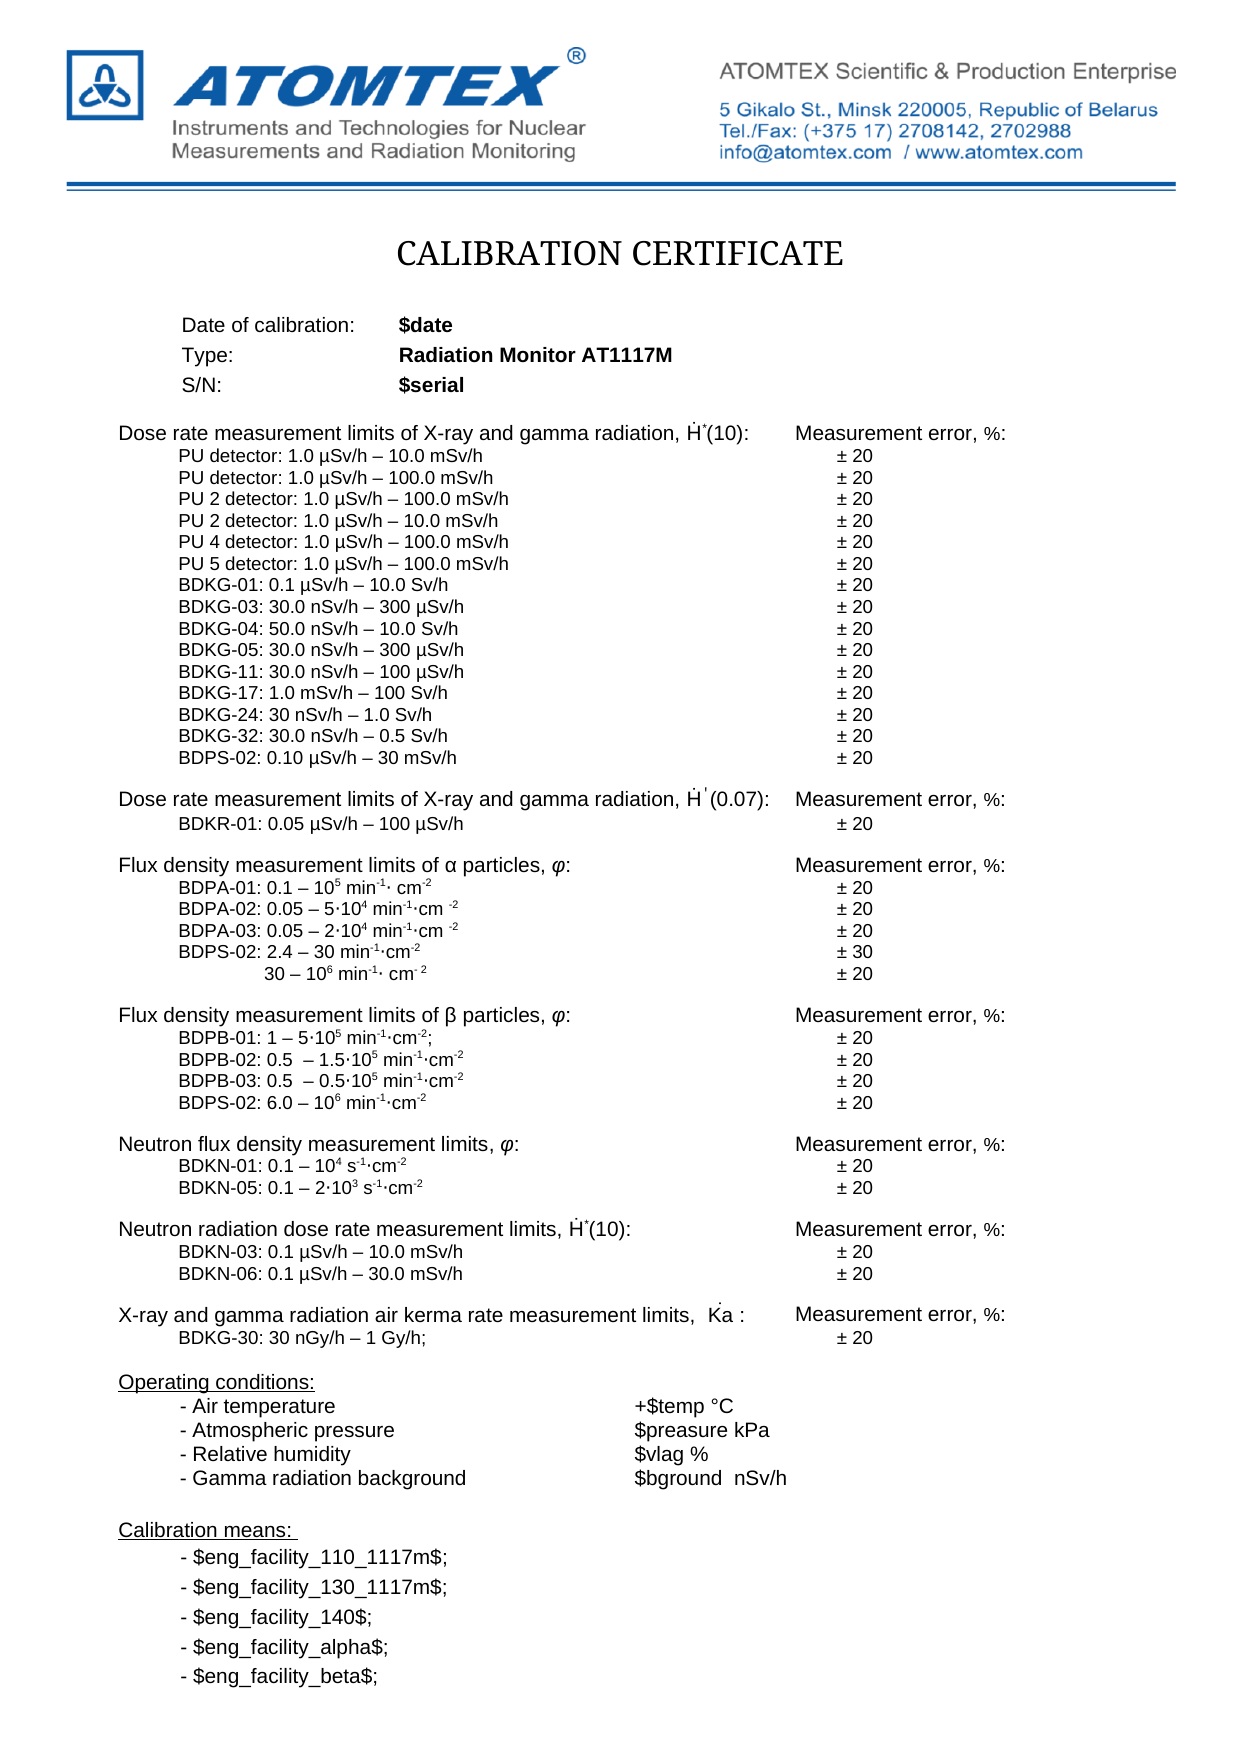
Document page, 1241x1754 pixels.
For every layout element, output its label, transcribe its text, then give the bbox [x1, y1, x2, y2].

table_header ± 20 [777, 1070, 1063, 1091]
table_header ± 20 [777, 445, 1063, 466]
table_header - $eng_facility_140$; [118, 1602, 1122, 1632]
text CALIBRATION CERTIFICATE [118, 207, 1122, 275]
table_header ± 20 [777, 510, 1063, 531]
table_header ± 20 [777, 898, 1063, 920]
table_header BDKG-04: 50.0 nSv/h – 10.0 Sv/h [118, 618, 777, 639]
table_cell S/N: [178, 369, 395, 399]
table_header PU 2 detector: 1.0 µSv/h – 10.0 mSv/h [118, 510, 777, 531]
table_header Dose rate measurement limits of X-ray and gamma radiation, Ḣ'(0.07): [118, 786, 777, 813]
table_cell Type: [178, 339, 395, 369]
table_header BDKG-17: 1.0 mSv/h – 100 Sv/h [118, 682, 777, 704]
text - Relative humidity $vlag % [179, 1442, 1122, 1466]
table_header BDPA-01: 0.1 – 105 min-1⋅ cm-2 [118, 877, 777, 898]
text - Gamma radiation background $bground nSv/h [179, 1466, 1122, 1489]
table_header ± 30 ± 20 [777, 941, 1063, 984]
table_header Measurement error, %: [777, 421, 1063, 445]
table_header ± 20 [777, 661, 1063, 682]
table_header Neutron flux density measurement limits, φ: [118, 1131, 777, 1155]
table_header ± 20 [777, 747, 1063, 768]
table_header Measurement error, %: [777, 1003, 1063, 1027]
table_header - $eng_facility_110_1117m$; [118, 1542, 1122, 1572]
table_header BDKG-30: 30 nGy/h – 1 Gy/h; [118, 1327, 777, 1348]
table_header PU detector: 1.0 µSv/h – 100.0 mSv/h [118, 466, 777, 488]
table_header BDKG-03: 30.0 nSv/h – 300 µSv/h [118, 596, 777, 617]
table_header Date of calibration: [178, 309, 395, 339]
text Calibration means: [118, 1518, 1122, 1542]
text Operating conditions: [118, 1370, 1122, 1394]
table_header ± 20 [777, 466, 1063, 488]
table_header PU 4 detector: 1.0 µSv/h – 100.0 mSv/h [118, 531, 777, 553]
text - Air temperature +$temp °C [179, 1394, 1122, 1418]
table_header BDKG-11: 30.0 nSv/h – 100 µSv/h [118, 661, 777, 682]
table_header Dose rate measurement limits of X-ray and gamma radiation, Ḣ*(10): [118, 421, 777, 445]
table_header ± 20 [777, 618, 1063, 639]
table_header ± 20 [777, 488, 1063, 509]
table_header BDPS-02: 0.10 µSv/h – 30 mSv/h [118, 747, 777, 768]
table_header Measurement error, %: [777, 1131, 1063, 1155]
table_header BDPB-01: 1 – 5⋅105 min-1⋅cm-2; [118, 1027, 777, 1048]
table_header ± 20 [777, 1091, 1063, 1113]
table_header ± 20 [777, 553, 1063, 574]
table_header BDPS-02: 6.0 – 106 min-1⋅cm-2 [118, 1091, 777, 1113]
table_header BDKG-05: 30.0 nSv/h – 300 µSv/h [118, 639, 777, 661]
table_header Flux density measurement limits of α particles, φ: [118, 853, 777, 877]
table_header ± 20 [777, 1327, 1063, 1348]
table_header BDPB-03: 0.5 – 0.5⋅105 min-1⋅cm-2 [118, 1070, 777, 1091]
table_header BDKN-06: 0.1 µSv/h – 30.0 mSv/h [118, 1262, 777, 1284]
table_header PU detector: 1.0 µSv/h – 10.0 mSv/h [118, 445, 777, 466]
table_header ± 20 [777, 596, 1063, 617]
table_header ± 20 [777, 877, 1063, 898]
table_header PU 5 detector: 1.0 µSv/h – 100.0 mSv/h [118, 553, 777, 574]
table_header ± 20 [777, 682, 1063, 704]
table_header ± 20 [777, 639, 1063, 661]
table_header BDPB-02: 0.5 – 1.5⋅105 min-1⋅cm-2 [118, 1048, 777, 1070]
table_cell $serial [395, 369, 1061, 399]
table_header BDKR-01: 0.05 µSv/h – 100 µSv/h [118, 813, 777, 834]
table_header - $eng_facility_130_1117m$; [118, 1572, 1122, 1602]
table_header BDKN-01: 0.1 – 104 s-1⋅cm-2 [118, 1155, 777, 1177]
table_header ± 20 [777, 1048, 1063, 1070]
text 03: ± 20 %БД [178, 1348, 1122, 1370]
text - Atmospheric pressure $preasure kPa [179, 1418, 1122, 1442]
table_header Measurement error, %: [777, 1217, 1063, 1241]
table_header BDKN-05: 0.1 – 2⋅103 s-1⋅cm-2 [118, 1177, 777, 1198]
table_cell Radiation Monitor AT1117M [395, 339, 1061, 369]
table_header Measurement error, %: [777, 1302, 1063, 1327]
table_header ± 20 [777, 1241, 1063, 1262]
table_header ± 20 [777, 1262, 1063, 1284]
table_header - $eng_facility_beta$; [118, 1661, 1122, 1691]
table_header ± 20 [777, 574, 1063, 596]
table_header BDPS-02: 2.4 – 30 min-1⋅cm-2 30 – 106 min-1⋅ cm- 2 [118, 941, 777, 984]
table_header BDKN-03: 0.1 µSv/h – 10.0 mSv/h [118, 1241, 777, 1262]
table_header ± 20 [777, 1155, 1063, 1177]
table_header BDPA-03: 0.05 – 2⋅104 min-1⋅cm -2 [118, 920, 777, 941]
table_header Flux density measurement limits of β particles, φ: [118, 1003, 777, 1027]
table_header ± 20 [777, 704, 1063, 725]
table_header BDPA-02: 0.05 – 5⋅104 min-1⋅cm -2 [118, 898, 777, 920]
table_header ± 20 [777, 1027, 1063, 1048]
table_header ± 20 [777, 725, 1063, 747]
table_header - $eng_facility_alpha$; [118, 1632, 1122, 1661]
table_header ± 20 [777, 920, 1063, 941]
table_header BDKG-01: 0.1 µSv/h – 10.0 Sv/h [118, 574, 777, 596]
table_header X-ray and gamma radiation air kerma rate measurement limits, : [118, 1302, 777, 1327]
table_header Measurement error, %: [777, 786, 1063, 813]
table_header Measurement error, %: [777, 853, 1063, 877]
table_header $date [395, 309, 1061, 339]
table_header BDKG-32: 30.0 nSv/h – 0.5 Sv/h [118, 725, 777, 747]
table_header ± 20 [777, 1177, 1063, 1198]
table_header ± 20 [777, 531, 1063, 553]
table_header ± 20 [777, 813, 1063, 834]
table_header BDKG-24: 30 nSv/h – 1.0 Sv/h [118, 704, 777, 725]
table_header Neutron radiation dose rate measurement limits, Ḣ*(10): [118, 1217, 777, 1241]
table_header PU 2 detector: 1.0 µSv/h – 100.0 mSv/h [118, 488, 777, 509]
